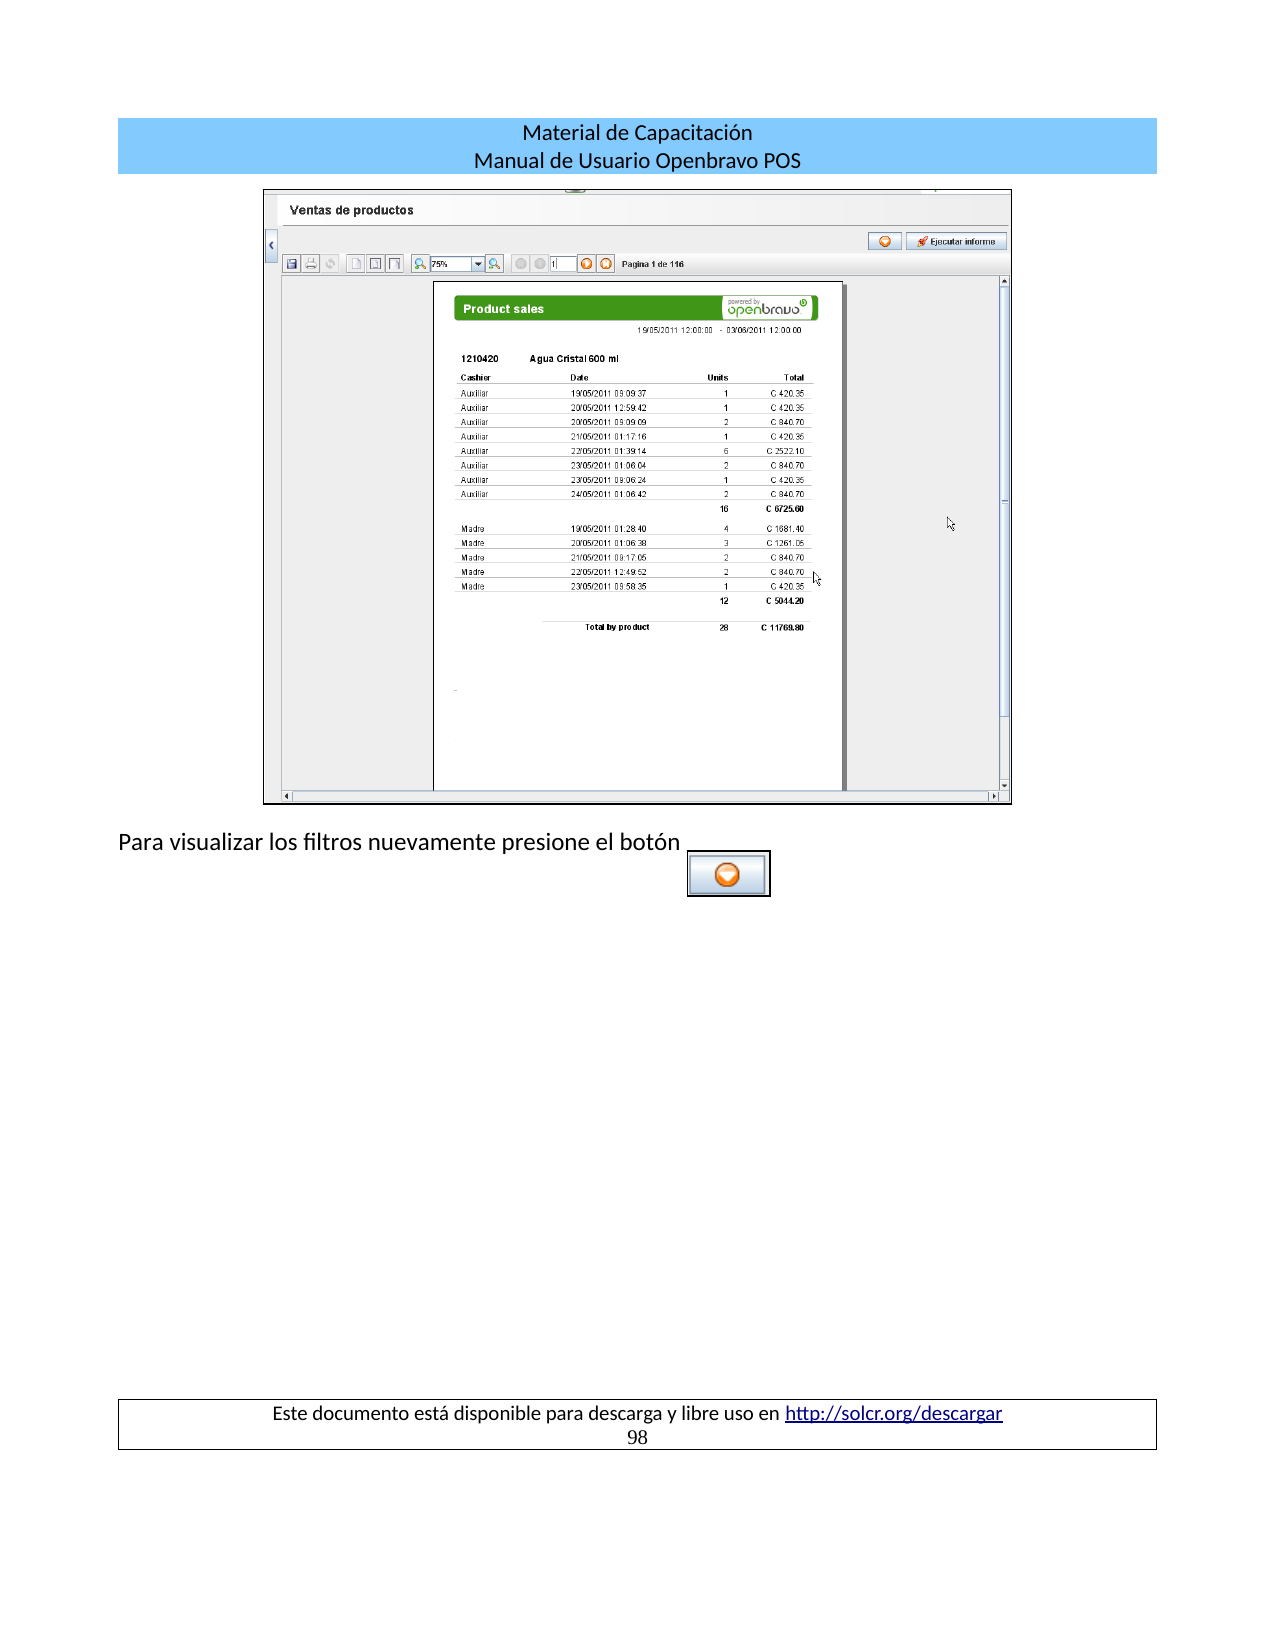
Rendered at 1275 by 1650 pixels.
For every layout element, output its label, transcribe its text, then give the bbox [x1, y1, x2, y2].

text Para visualizar los filtros nuevamente presione el botón [118, 826, 1157, 897]
